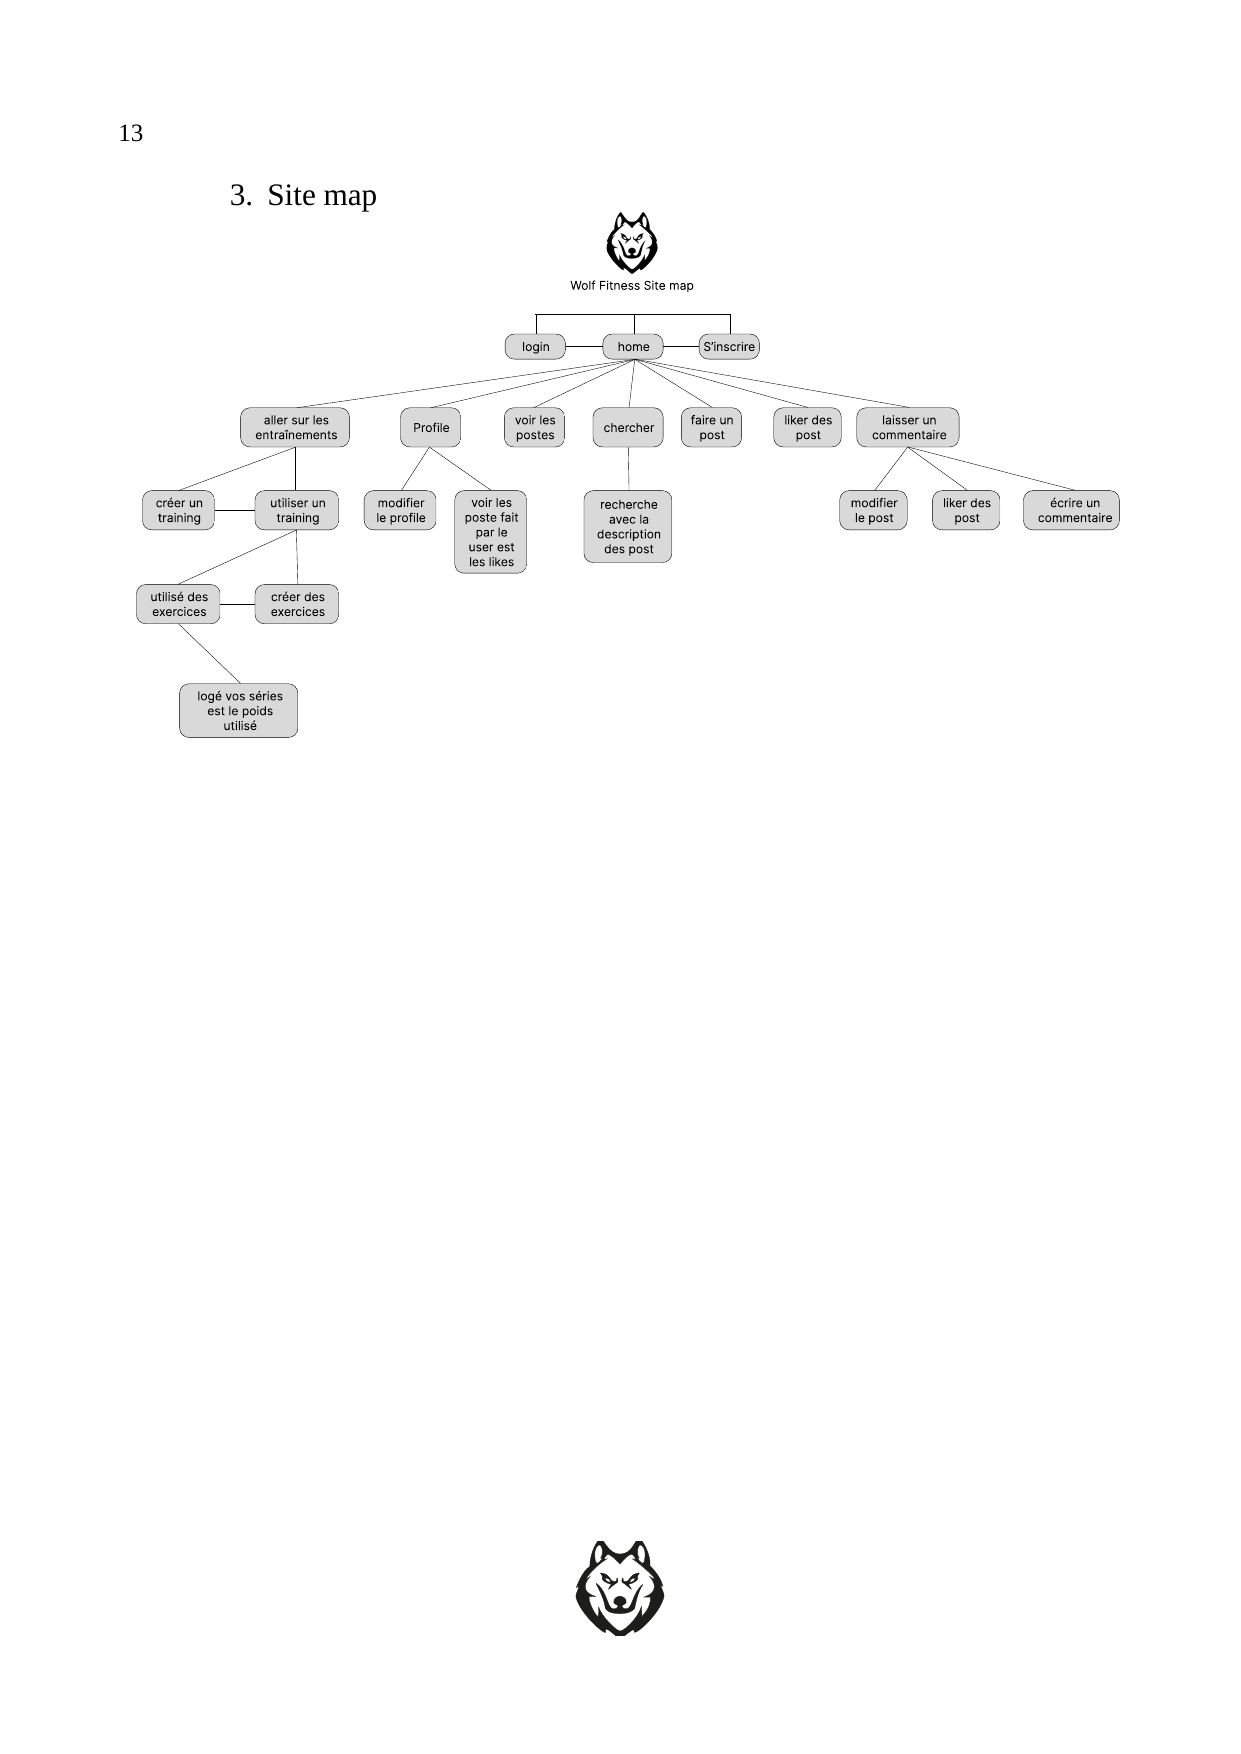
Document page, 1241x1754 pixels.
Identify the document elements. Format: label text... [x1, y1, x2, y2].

list Site map [229, 176, 1122, 212]
